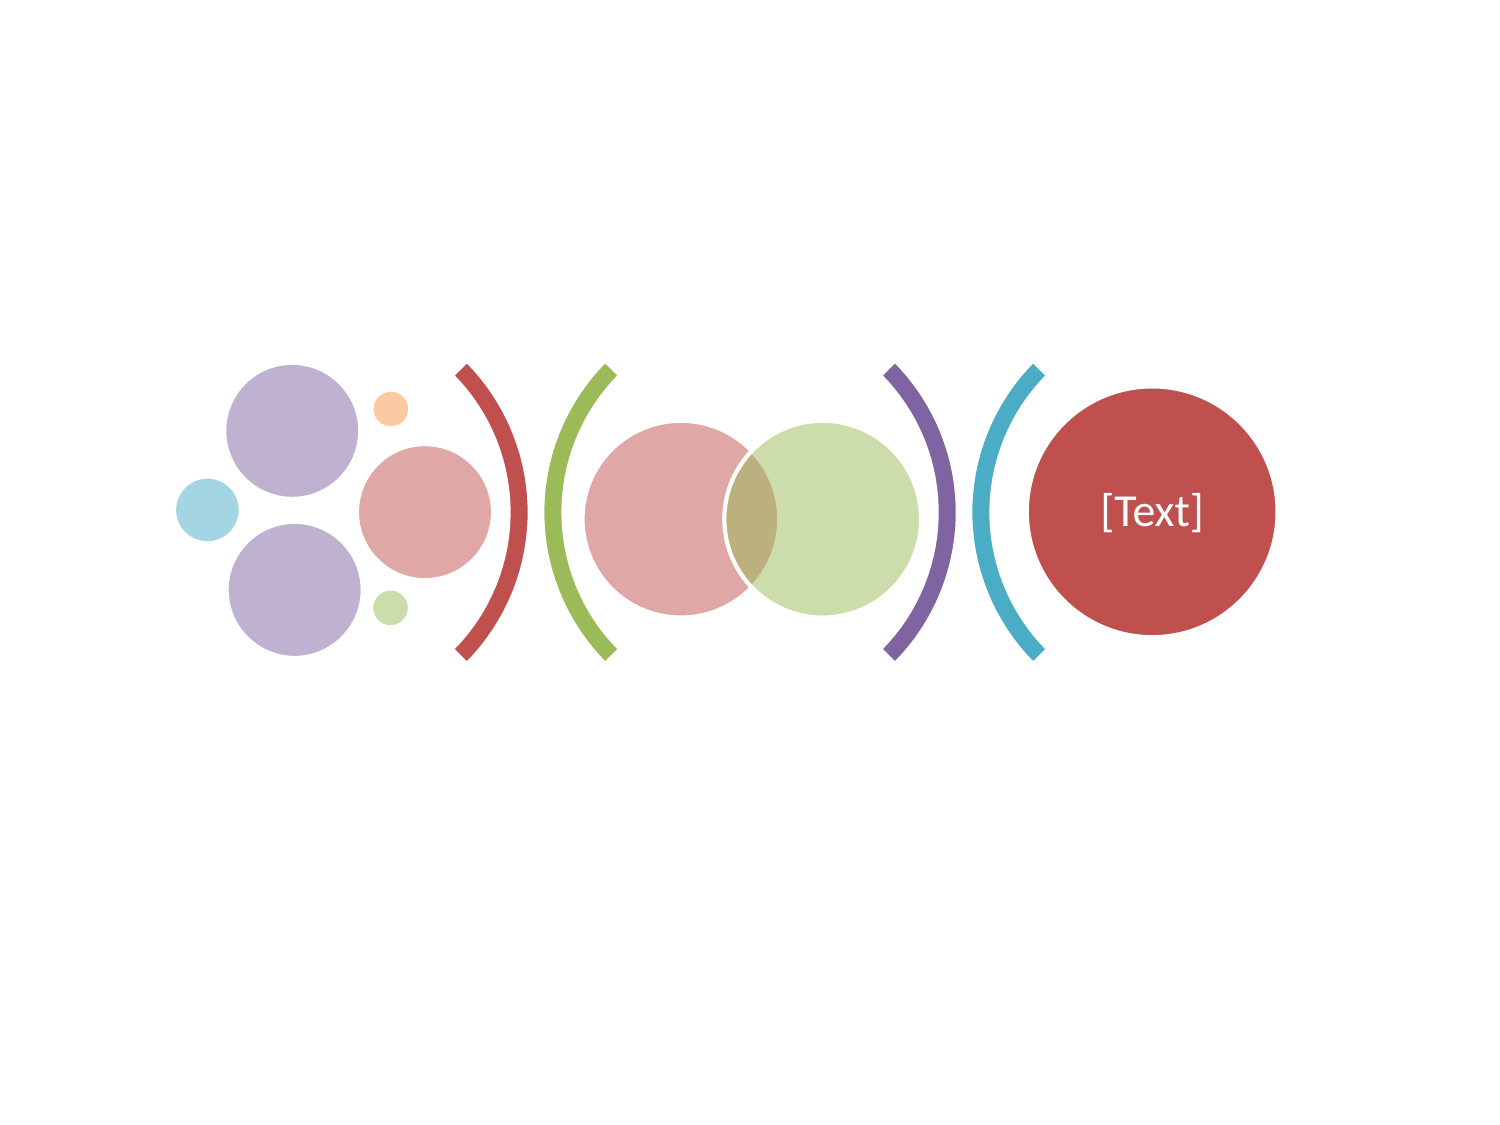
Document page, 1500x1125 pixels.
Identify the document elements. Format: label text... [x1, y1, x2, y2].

text_box [Text] [1026, 386, 1278, 638]
text_box [542, 360, 621, 665]
text_box [371, 588, 411, 628]
text_box [356, 444, 494, 581]
text_box [879, 360, 958, 665]
text_box [970, 360, 1049, 665]
text_box [582, 420, 922, 618]
text_box [371, 389, 411, 429]
text_box [226, 521, 363, 658]
text_box [173, 476, 241, 544]
text_box [451, 360, 530, 665]
text_box [224, 362, 361, 499]
